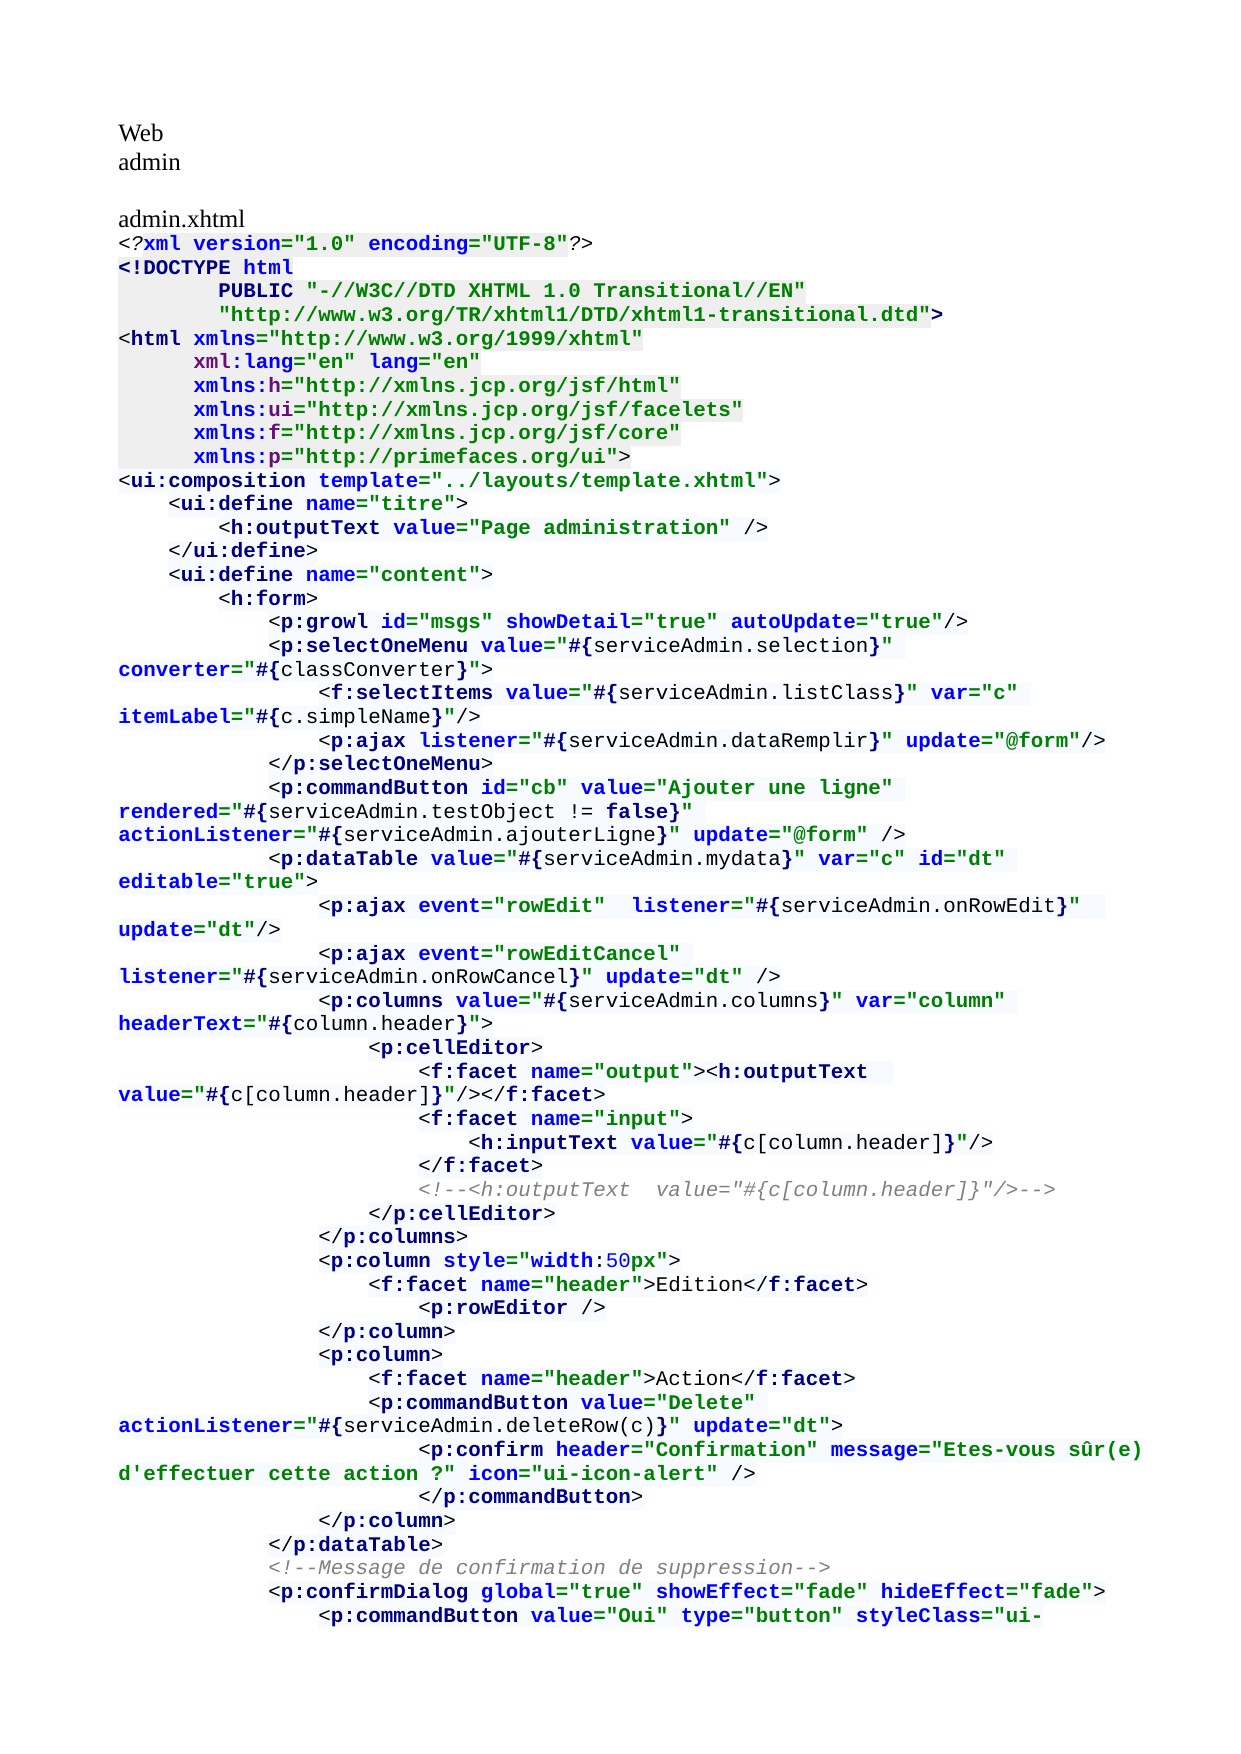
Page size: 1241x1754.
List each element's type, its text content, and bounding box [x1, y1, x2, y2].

text "http://www.w3.org/TR/xhtml1/DTD/xhtml1-transitional.dtd"> [118, 304, 1145, 328]
text <p:column> [118, 1344, 1145, 1368]
text <f:facet name="output"><h:outputText value="#{c[column.header]}"/></f:facet> [118, 1061, 1145, 1108]
text <p:commandButton value="Oui" type="button" styleClass="ui- [118, 1604, 1145, 1628]
text <p:cellEditor> [118, 1037, 1145, 1061]
text Web [118, 118, 1145, 147]
text </p:dataTable> [118, 1534, 1145, 1557]
text xmlns:f="http://xmlns.jcp.org/jsf/core" [118, 422, 1145, 446]
text xml:lang="en" lang="en" [118, 351, 1145, 375]
text <ui:define name="content"> [118, 564, 1145, 588]
text <h:inputText value="#{c[column.header]}"/> [118, 1132, 1145, 1155]
text <p:ajax event="rowEditCancel" listener="#{serviceAdmin.onRowCancel}" update="dt" /> [118, 942, 1145, 990]
text <p:rowEditor /> [118, 1297, 1145, 1321]
text </ui:define> [118, 541, 1145, 564]
text <p:ajax listener="#{serviceAdmin.dataRemplir}" update="@form"/> [118, 730, 1145, 753]
text <p:columns value="#{serviceAdmin.columns}" var="column" headerText="#{column.header}"> [118, 990, 1145, 1037]
text <f:selectItems value="#{serviceAdmin.listClass}" var="c" itemLabel="#{c.simpleName}"/> [118, 682, 1145, 730]
text <h:form> [118, 588, 1145, 611]
text <html xmlns="http://www.w3.org/1999/xhtml" [118, 328, 1145, 351]
text </p:column> [118, 1321, 1145, 1344]
text <f:facet name="input"> [118, 1108, 1145, 1132]
text <p:column style="width:50px"> [118, 1250, 1145, 1273]
text <p:confirmDialog global="true" showEffect="fade" hideEffect="fade"> [118, 1581, 1145, 1604]
text <p:growl id="msgs" showDetail="true" autoUpdate="true"/> [118, 611, 1145, 635]
text <p:commandButton value="Delete" actionListener="#{serviceAdmin.deleteRow(c)}" update="dt"> [118, 1392, 1145, 1439]
text </p:column> [118, 1510, 1145, 1534]
text xmlns:h="http://xmlns.jcp.org/jsf/html" [118, 375, 1145, 399]
text PUBLIC "-//W3C//DTD XHTML 1.0 Transitional//EN" [118, 280, 1145, 304]
text </p:cellEditor> [118, 1203, 1145, 1226]
text </p:commandButton> [118, 1486, 1145, 1510]
text xmlns:ui="http://xmlns.jcp.org/jsf/facelets" [118, 399, 1145, 422]
text <ui:composition template="../layouts/template.xhtml"> [118, 469, 1145, 493]
text admin.xhtml [118, 204, 1145, 233]
text </p:selectOneMenu> [118, 753, 1145, 777]
text <p:dataTable value="#{serviceAdmin.mydata}" var="c" id="dt" editable="true"> [118, 848, 1145, 895]
text <p:confirm header="Confirmation" message="Etes-vous sûr(e) d'effectuer cette action ?" icon="ui-icon-alert" /> [118, 1439, 1145, 1486]
text </f:facet> [118, 1155, 1145, 1179]
text <!--Message de confirmation de suppression--> [118, 1557, 1145, 1581]
text xmlns:p="http://primefaces.org/ui"> [118, 446, 1145, 469]
text <!DOCTYPE html [118, 257, 1145, 280]
text <h:outputText value="Page administration" /> [118, 517, 1145, 541]
text <p:commandButton id="cb" value="Ajouter une ligne" rendered="#{serviceAdmin.testObject != false}" actionListener="#{serviceAdmin.ajouterLigne}" update="@form" /> [118, 777, 1145, 848]
text <!--<h:outputText value="#{c[column.header]}"/>--> [118, 1179, 1145, 1203]
text <f:facet name="header">Action</f:facet> [118, 1368, 1145, 1392]
text <f:facet name="header">Edition</f:facet> [118, 1273, 1145, 1297]
text <ui:define name="titre"> [118, 493, 1145, 517]
text <p:selectOneMenu value="#{serviceAdmin.selection}" converter="#{classConverter}"> [118, 635, 1145, 682]
text admin [118, 147, 1145, 176]
text <p:ajax event="rowEdit" listener="#{serviceAdmin.onRowEdit}" update="dt"/> [118, 895, 1145, 942]
text <?xml version="1.0" encoding="UTF-8"?> [118, 233, 1145, 257]
text </p:columns> [118, 1226, 1145, 1250]
